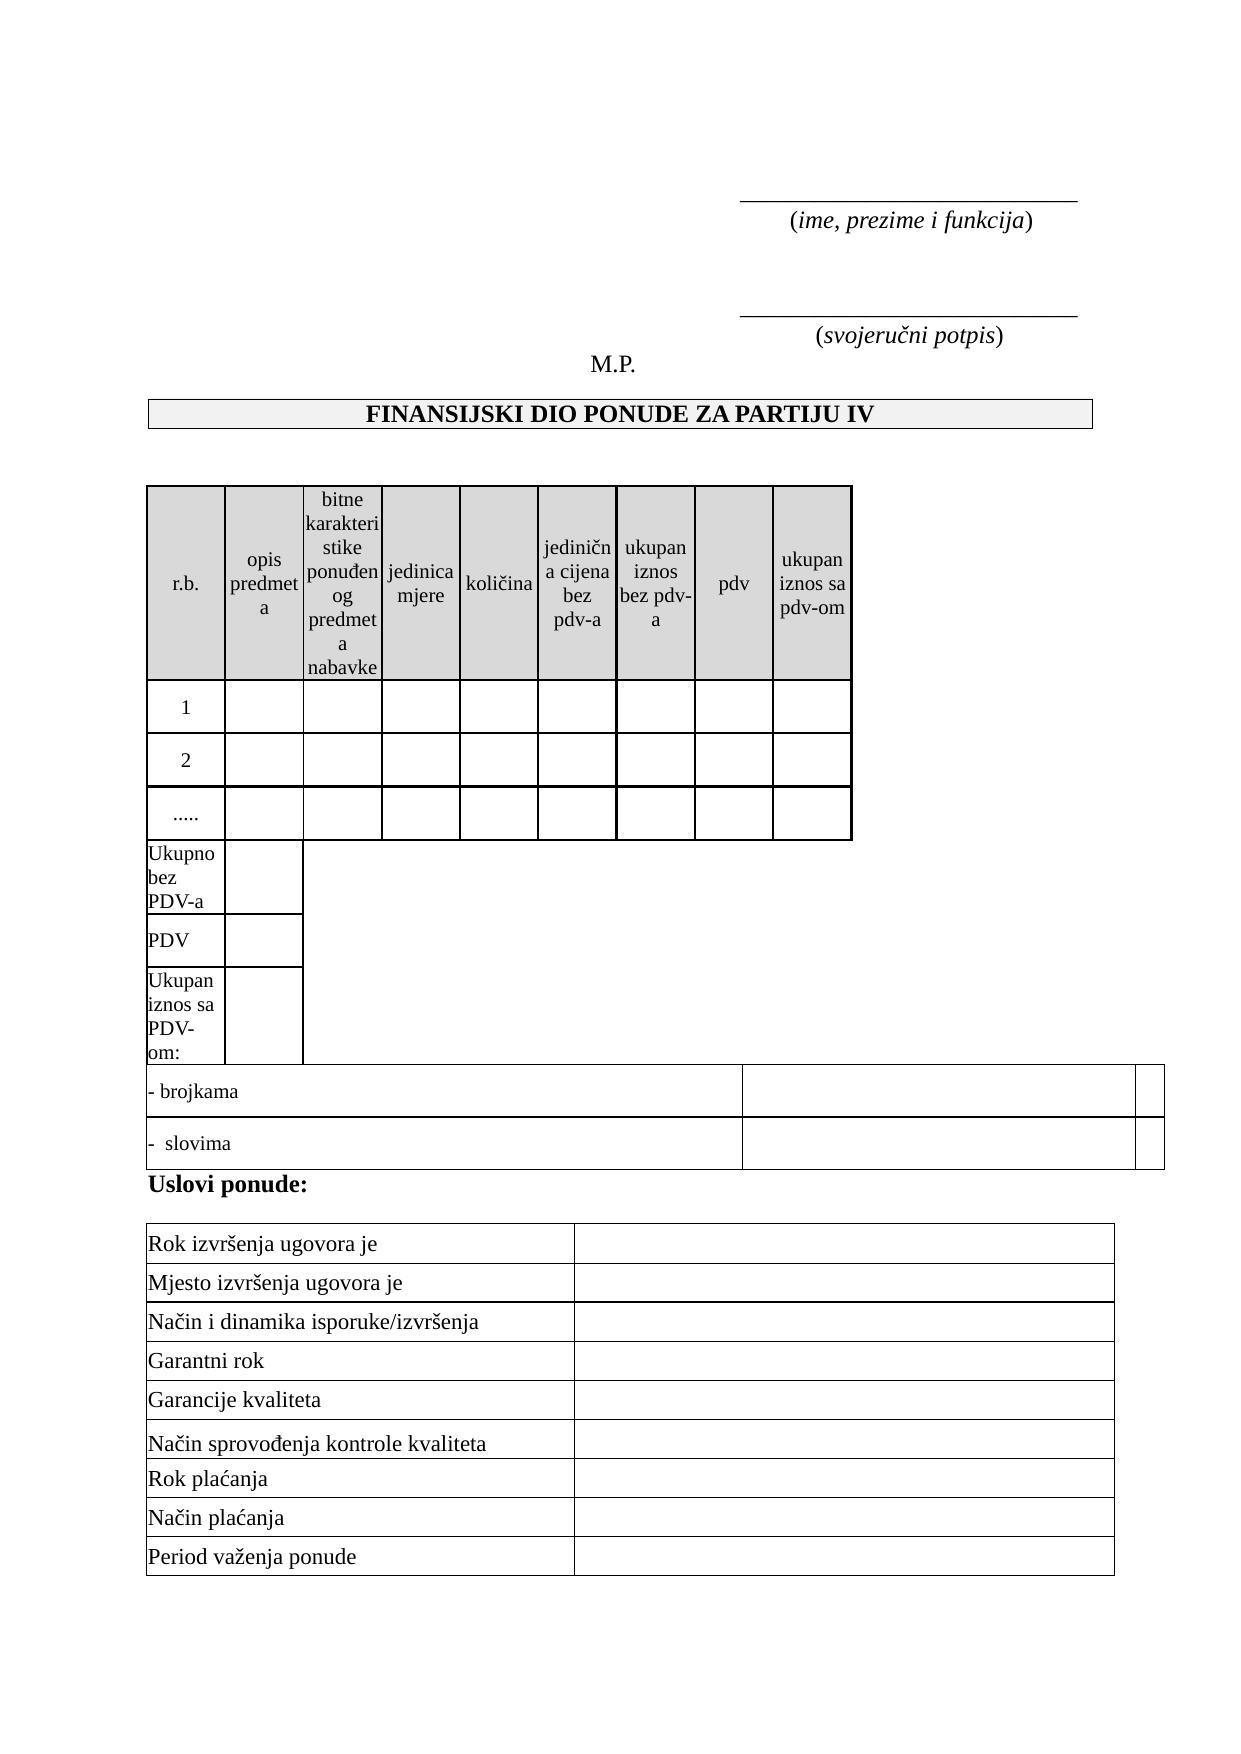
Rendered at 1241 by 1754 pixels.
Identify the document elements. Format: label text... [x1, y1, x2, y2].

text FINANSIJSKI DIO PONUDE ZA PARTIJU IV [149, 400, 1092, 428]
table_cell [575, 1537, 1114, 1575]
table_cell [774, 788, 850, 838]
table_cell [226, 841, 302, 913]
table_cell Način sprovođenja kontrole kvaliteta [147, 1420, 574, 1458]
table_cell [575, 1303, 1114, 1341]
table_cell [382, 913, 460, 966]
table_cell [460, 966, 538, 1064]
text (svojeručni potpis) [148, 320, 1003, 349]
table_cell [930, 679, 1008, 732]
table_cell - slovima [147, 1118, 742, 1168]
table_cell [1086, 679, 1165, 732]
table_cell [1008, 679, 1086, 732]
table_cell [539, 788, 615, 838]
table_cell [383, 788, 459, 838]
table_cell [743, 1065, 1135, 1116]
table_cell [1086, 785, 1165, 838]
table_cell 1 [148, 681, 224, 732]
table_cell Način i dinamika isporuke/izvršenja [147, 1303, 574, 1341]
table_cell [618, 788, 694, 838]
table_cell [774, 681, 850, 732]
text ___________________________ [148, 176, 1077, 205]
text M.P. [148, 349, 1093, 378]
table_cell [539, 734, 615, 785]
table_cell Garancije kvaliteta [147, 1381, 574, 1419]
table_cell [304, 966, 382, 1064]
table_cell [575, 1342, 1114, 1379]
table_cell [304, 913, 382, 966]
table_cell [575, 1264, 1114, 1301]
table_cell Garantni rok [147, 1342, 574, 1379]
table_cell [382, 966, 460, 1064]
table_cell [383, 734, 459, 785]
table_cell - brojkama [147, 1065, 742, 1116]
table_cell [539, 681, 615, 732]
table_header pdv [696, 487, 772, 679]
table_cell [575, 1498, 1114, 1536]
table_header r.b. [148, 487, 224, 679]
table_cell [930, 732, 1008, 785]
table_cell Rok plaćanja [147, 1459, 574, 1497]
table_cell [575, 1381, 1114, 1419]
table_cell [461, 734, 537, 785]
table_cell [696, 681, 772, 732]
text (ime, prezime i funkcija) [148, 205, 1033, 234]
table_cell [226, 915, 302, 966]
table_cell [1136, 1065, 1164, 1116]
table_header Rok izvršenja ugovora je [147, 1224, 574, 1262]
table_cell Mjesto izvršenja ugovora je [147, 1264, 574, 1301]
table_cell Ukupan iznos sa PDV-om: [148, 968, 224, 1064]
table_cell [618, 681, 694, 732]
table_header opis predmeta [226, 487, 303, 679]
table_cell [1008, 785, 1086, 838]
table_cell [304, 734, 381, 785]
table_cell [382, 841, 460, 913]
text ___________________________ [148, 291, 1077, 320]
table_cell [226, 734, 303, 785]
table_header jedinica mjere [383, 487, 459, 679]
table_cell [304, 841, 382, 913]
table_cell ..... [148, 788, 224, 838]
table_cell Ukupno bez PDV-a [148, 841, 224, 913]
table_cell [743, 1118, 1135, 1168]
table_cell [226, 788, 303, 838]
table_header ukupan iznos bez pdv-a [618, 487, 694, 679]
table_header ukupan iznos sa pdv-om [774, 487, 850, 679]
table_cell [930, 785, 1008, 838]
table_cell [853, 732, 930, 785]
table_header [930, 485, 1008, 679]
table_cell [1008, 732, 1086, 785]
table_cell [853, 679, 930, 732]
table_cell [460, 841, 538, 913]
table_cell [696, 734, 772, 785]
table_cell [696, 788, 772, 838]
table_header [1008, 485, 1086, 679]
table_cell PDV [148, 915, 224, 966]
table_cell 2 [148, 734, 224, 785]
table_cell [226, 681, 303, 732]
table_header količina [461, 487, 537, 679]
text Uslovi ponude: [148, 1170, 1093, 1198]
table_header jedinična cijena bez pdv-a [539, 487, 615, 679]
table_cell [1136, 1118, 1164, 1168]
table_cell Način plaćanja [147, 1498, 574, 1536]
table_cell [618, 734, 694, 785]
table_cell [538, 839, 1165, 913]
table_cell [538, 966, 1165, 1064]
table_header [575, 1224, 1114, 1262]
table_cell [1086, 732, 1165, 785]
table_cell [460, 913, 538, 966]
table_cell [304, 788, 381, 838]
table_cell [383, 681, 459, 732]
table_header bitne karakteristike ponuđenog predmeta nabavke [304, 487, 381, 679]
table_cell [853, 785, 930, 838]
table_cell [575, 1420, 1114, 1458]
table_cell [226, 968, 302, 1064]
table_cell [461, 681, 537, 732]
table_header [1086, 485, 1165, 679]
table_cell Period važenja ponude [147, 1537, 574, 1575]
table_header [853, 485, 930, 679]
table_cell [538, 913, 1165, 966]
table_cell [304, 681, 381, 732]
table_cell [774, 734, 850, 785]
table_cell [575, 1459, 1114, 1497]
table_cell [461, 788, 537, 838]
